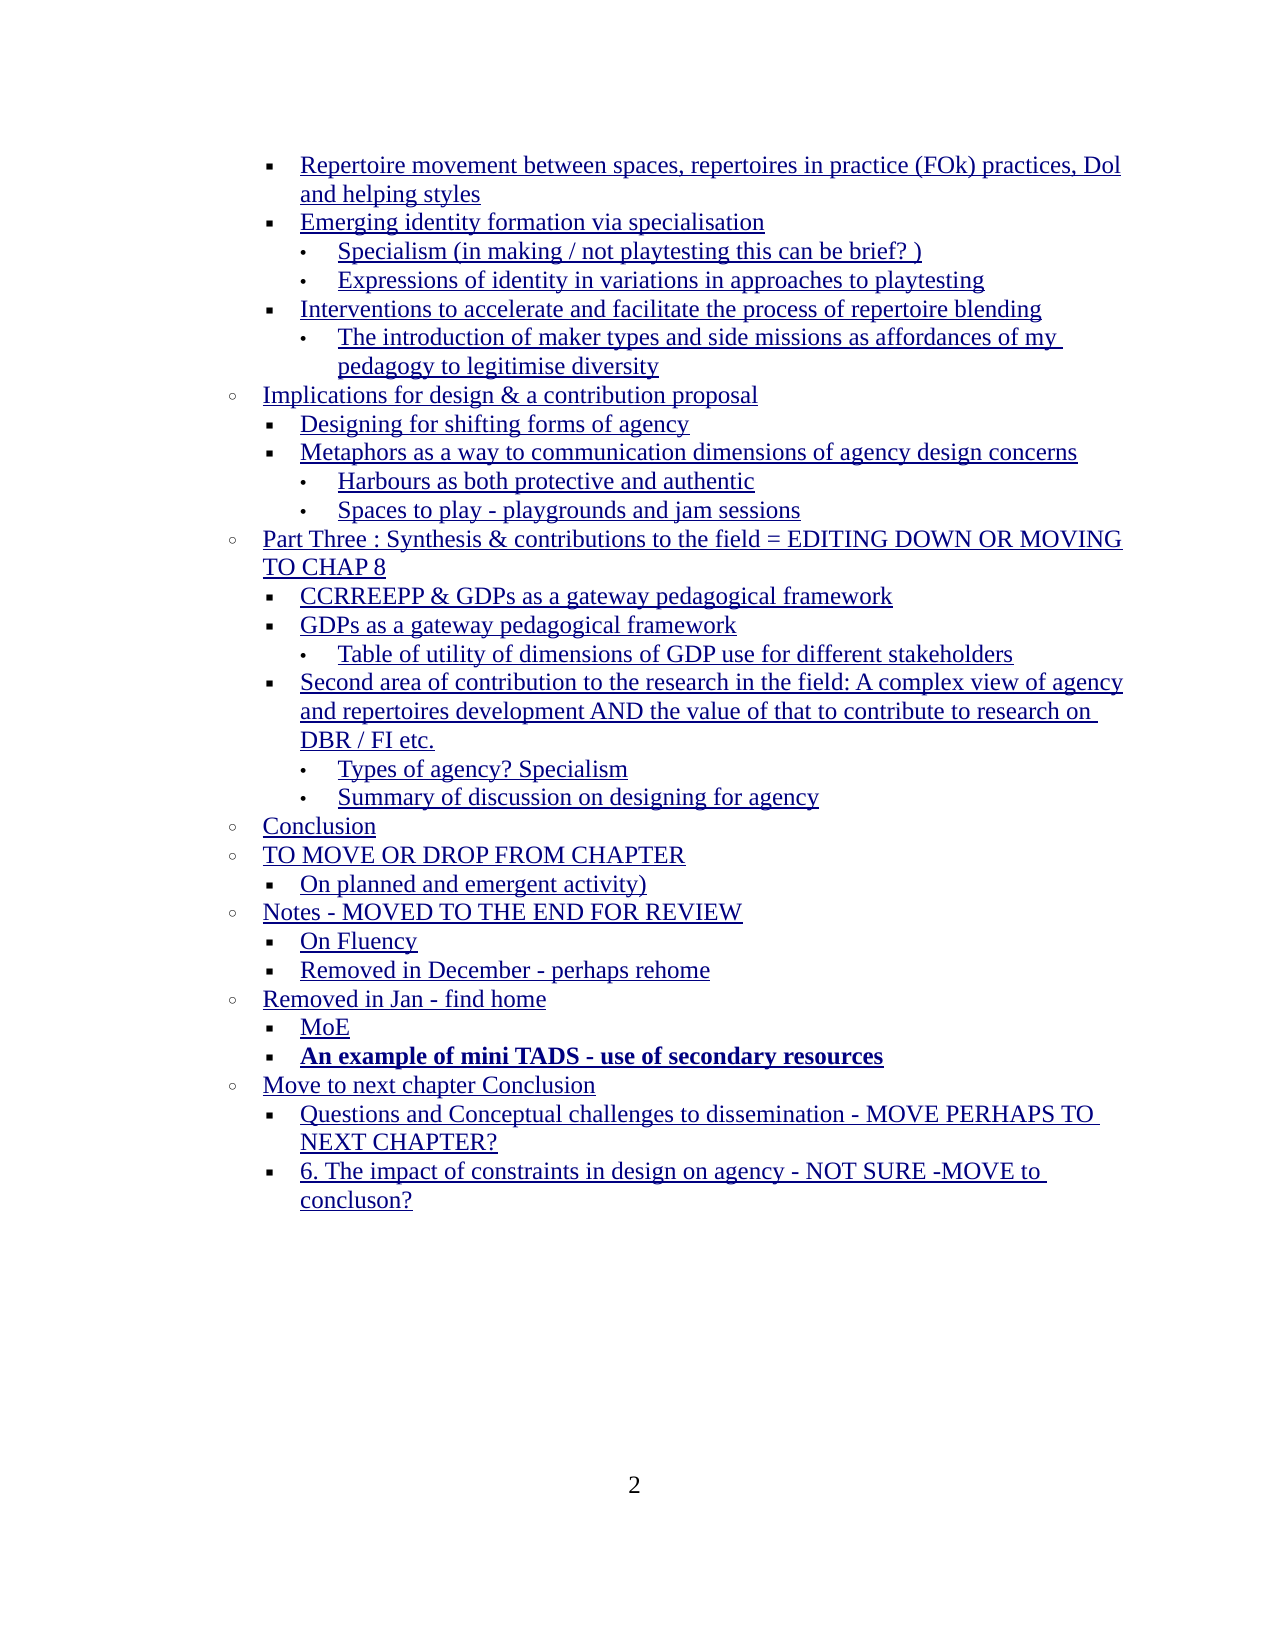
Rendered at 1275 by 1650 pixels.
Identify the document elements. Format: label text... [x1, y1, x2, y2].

list Types of agency? Specialism [300, 754, 1125, 782]
list Designing for shifting forms of agency [262, 409, 1125, 437]
list The introduction of maker types and side missions as affordances of my pedagogy to legitimise diversity [300, 322, 1125, 380]
list Expressions of identity in variations in approaches to playtesting [300, 265, 1125, 294]
list Emerging identity formation via specialisation [262, 207, 1125, 236]
list Part Three : Synthesis & contributions to the field = EDITING DOWN OR MOVING TO CHAP 8 [225, 524, 1125, 581]
list Move to next chapter Conclusion [225, 1070, 1125, 1099]
list An example of mini TADS - use of secondary resources [262, 1041, 1125, 1070]
list Questions and Conceptual challenges to dissemination - MOVE PERHAPS TO NEXT CHAPTER? [262, 1099, 1125, 1156]
list On Fluency [262, 926, 1125, 955]
list Removed in December - perhaps rehome [262, 955, 1125, 984]
list Metaphors as a way to communication dimensions of agency design concerns [262, 437, 1125, 466]
list CCRREEPP & GDPs as a gateway pedagogical framework [262, 581, 1125, 610]
list Interventions to accelerate and facilitate the process of repertoire blending [262, 294, 1125, 322]
list MoE [262, 1012, 1125, 1041]
list 6. The impact of constraints in design on agency - NOT SURE -MOVE to concluson? [262, 1156, 1125, 1214]
list Summary of discussion on designing for agency [300, 782, 1125, 811]
list Repertoire movement between spaces, repertoires in practice (FOk) practices, Dol and helping styles [262, 150, 1125, 207]
list Specialism (in making / not playtesting this can be brief? ) [300, 236, 1125, 265]
list TO MOVE OR DROP FROM CHAPTER [225, 840, 1125, 869]
list Conclusion [225, 811, 1125, 840]
list Table of utility of dimensions of GDP use for different stakeholders [300, 639, 1125, 667]
list On planned and emergent activity) [262, 869, 1125, 897]
list Implications for design & a contribution proposal [225, 380, 1125, 409]
list Second area of contribution to the research in the field: A complex view of agency and repertoires development AND the value of that to contribute to research on DBR / FI etc. [262, 667, 1125, 754]
list GDPs as a gateway pedagogical framework [262, 610, 1125, 639]
list Spaces to play - playgrounds and jam sessions [300, 495, 1125, 524]
list Harbours as both protective and authentic [300, 466, 1125, 495]
list Notes - MOVED TO THE END FOR REVIEW [225, 897, 1125, 926]
list Removed in Jan - find home [225, 984, 1125, 1012]
